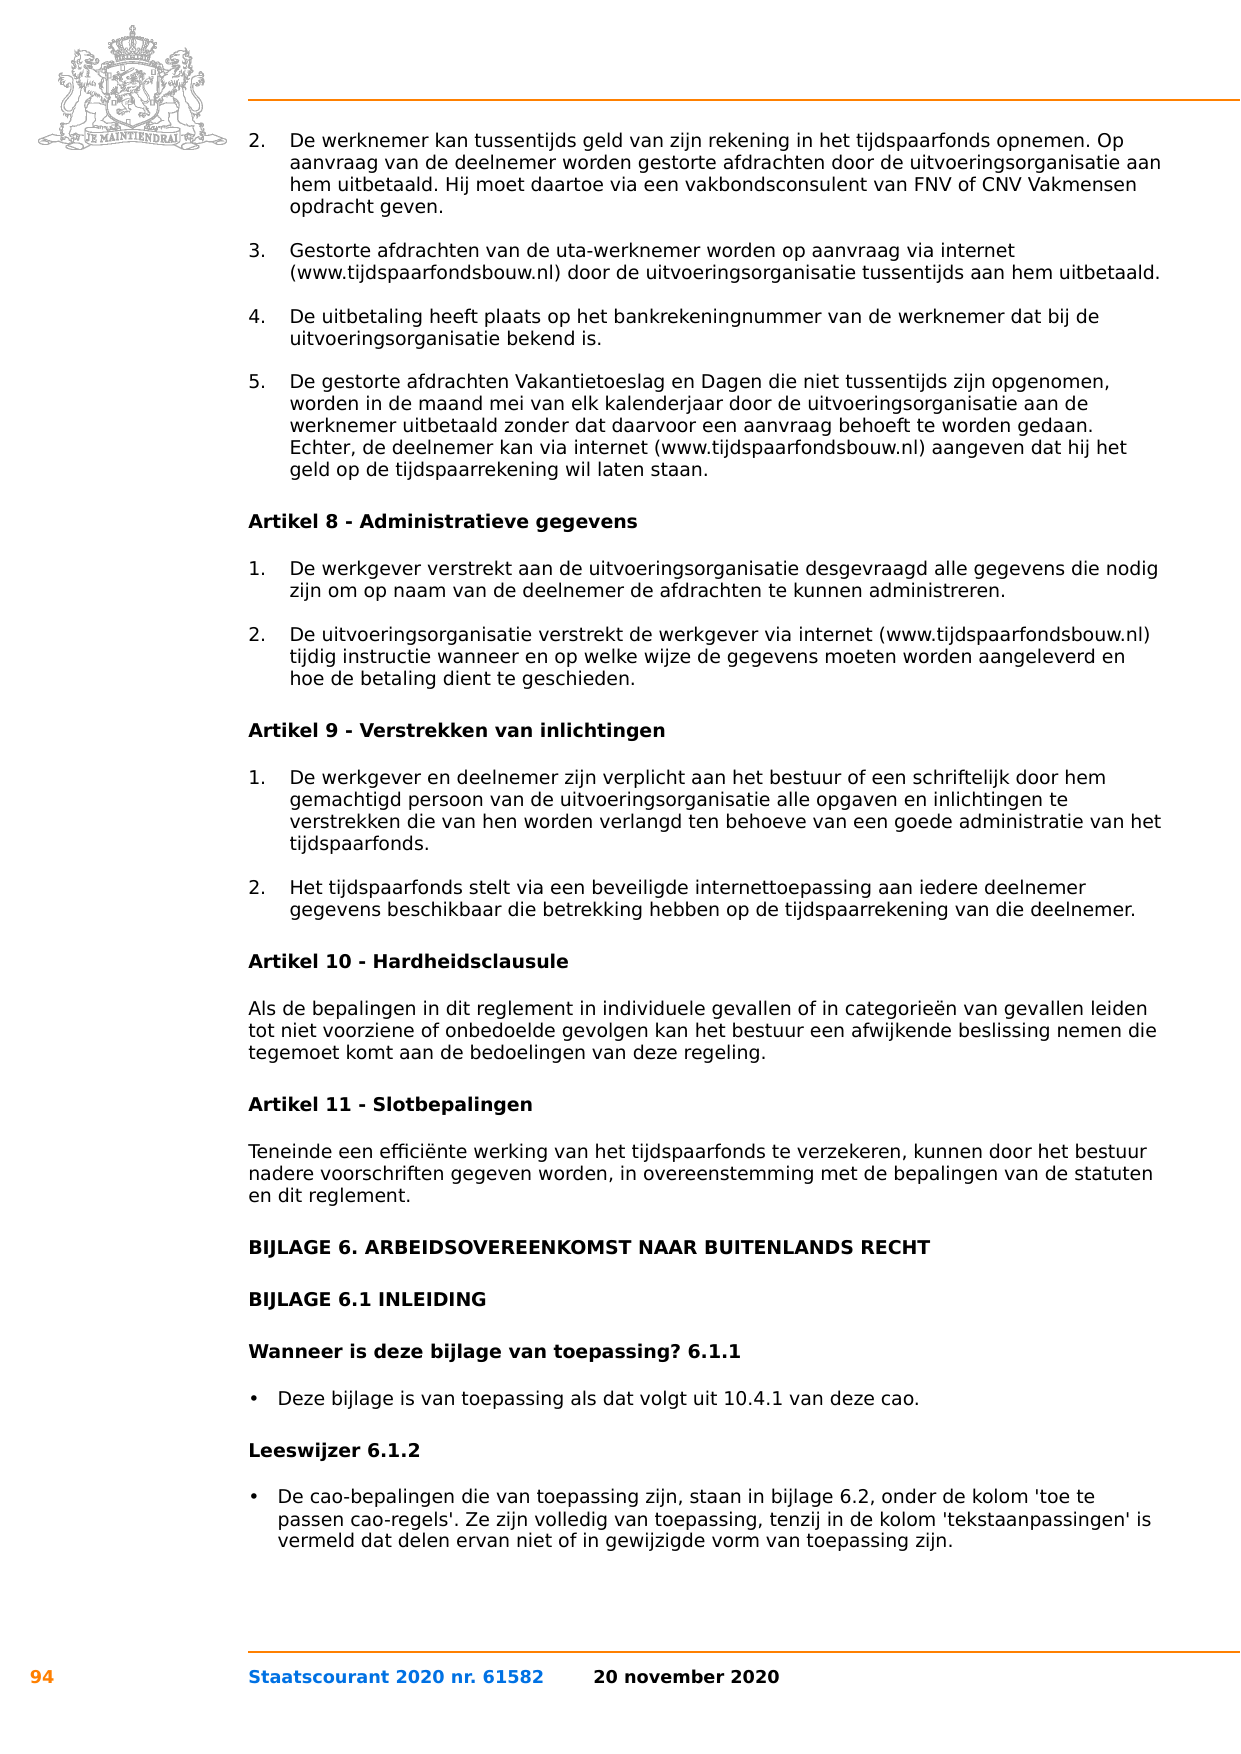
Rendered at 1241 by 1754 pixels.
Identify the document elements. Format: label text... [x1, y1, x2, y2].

subtitle BIJLAGE 6.1 INLEIDING [248, 1288, 1163, 1311]
text 4. De uitbetaling heeft plaats op het bankrekeningnummer van de werknemer dat bij de uitvoeringsorganisatie bekend is. [248, 306, 1163, 349]
subtitle Leeswijzer 6.1.2 [248, 1439, 1163, 1461]
subtitle BIJLAGE 6. ARBEIDSOVEREENKOMST NAAR BUITENLANDS RECHT [248, 1237, 1163, 1258]
subtitle Wanneer is deze bijlage van toepassing? 6.1.1 [248, 1341, 1163, 1362]
subtitle Artikel 11 - Slotbepalingen [248, 1094, 1163, 1116]
text 1. De werkgever en deelnemer zijn verplicht aan het bestuur of een schriftelijk door hem gemachtigd persoon van de uitvoeringsorganisatie alle opgaven en inlichtingen te verstrekken die van hen worden verlangd ten behoeve van een goede administratie van het tijdspaarfonds. [248, 767, 1163, 855]
picture [38, 25, 227, 150]
text 3. Gestorte afdrachten van de uta-werknemer worden op aanvraag via internet (www.tijdspaarfondsbouw.nl) door de uitvoeringsorganisatie tussentijds aan hem uitbetaald. [248, 240, 1163, 284]
subtitle Artikel 9 - Verstrekken van inlichtingen [248, 720, 1163, 742]
subtitle Artikel 8 - Administratieve gegevens [248, 511, 1163, 533]
text 5. De gestorte afdrachten Vakantietoeslag en Dagen die niet tussentijds zijn opgenomen, worden in de maand mei van elk kalenderjaar door de uitvoeringsorganisatie aan de werknemer uitbetaald zonder dat daarvoor een aanvraag behoeft te worden gedaan. Echter, de deelnemer kan via internet (www.tijdspaarfondsbouw.nl) aangeven dat hij het geld op de tijdspaarrekening wil laten staan. [248, 371, 1163, 481]
text 1. De werkgever verstrekt aan de uitvoeringsorganisatie desgevraagd alle gegevens die nodig zijn om op naam van de deelnemer de afdrachten te kunnen administreren. [248, 558, 1163, 602]
text Als de bepalingen in dit reglement in individuele gevallen of in categorieën van gevallen leiden tot niet voorziene of onbedoelde gevolgen kan het bestuur een afwijkende beslissing nemen die tegemoet komt aan de bedoelingen van deze regeling. [248, 998, 1163, 1064]
text Teneinde een efficiënte werking van het tijdspaarfonds te verzekeren, kunnen door het bestuur nadere voorschriften gegeven worden, in overeenstemming met de bepalingen van de statuten en dit reglement. [248, 1141, 1163, 1207]
text • Deze bijlage is van toepassing als dat volgt uit 10.4.1 van deze cao. [248, 1387, 1163, 1409]
subtitle Artikel 10 - Hardheidsclausule [248, 951, 1163, 973]
text 2. Het tijdspaarfonds stelt via een beveiligde internettoepassing aan iedere deelnemer gegevens beschikbaar die betrekking hebben op de tijdspaarrekening van die deelnemer. [248, 877, 1163, 921]
text 2. De werknemer kan tussentijds geld van zijn rekening in het tijdspaarfonds opnemen. Op aanvraag van de deelnemer worden gestorte afdrachten door de uitvoeringsorganisatie aan hem uitbetaald. Hij moet daartoe via een vakbondsconsulent van FNV of CNV Vakmensen opdracht geven. [248, 130, 1163, 218]
text • De cao-bepalingen die van toepassing zijn, staan in bijlage 6.2, onder de kolom 'toe te passen cao-regels'. Ze zijn volledig van toepassing, tenzij in de kolom 'tekstaanpassingen' is vermeld dat delen ervan niet of in gewijzigde vorm van toepassing zijn. [248, 1486, 1163, 1552]
text 2. De uitvoeringsorganisatie verstrekt de werkgever via internet (www.tijdspaarfondsbouw.nl) tijdig instructie wanneer en op welke wijze de gegevens moeten worden aangeleverd en hoe de betaling dient te geschieden. [248, 624, 1163, 690]
